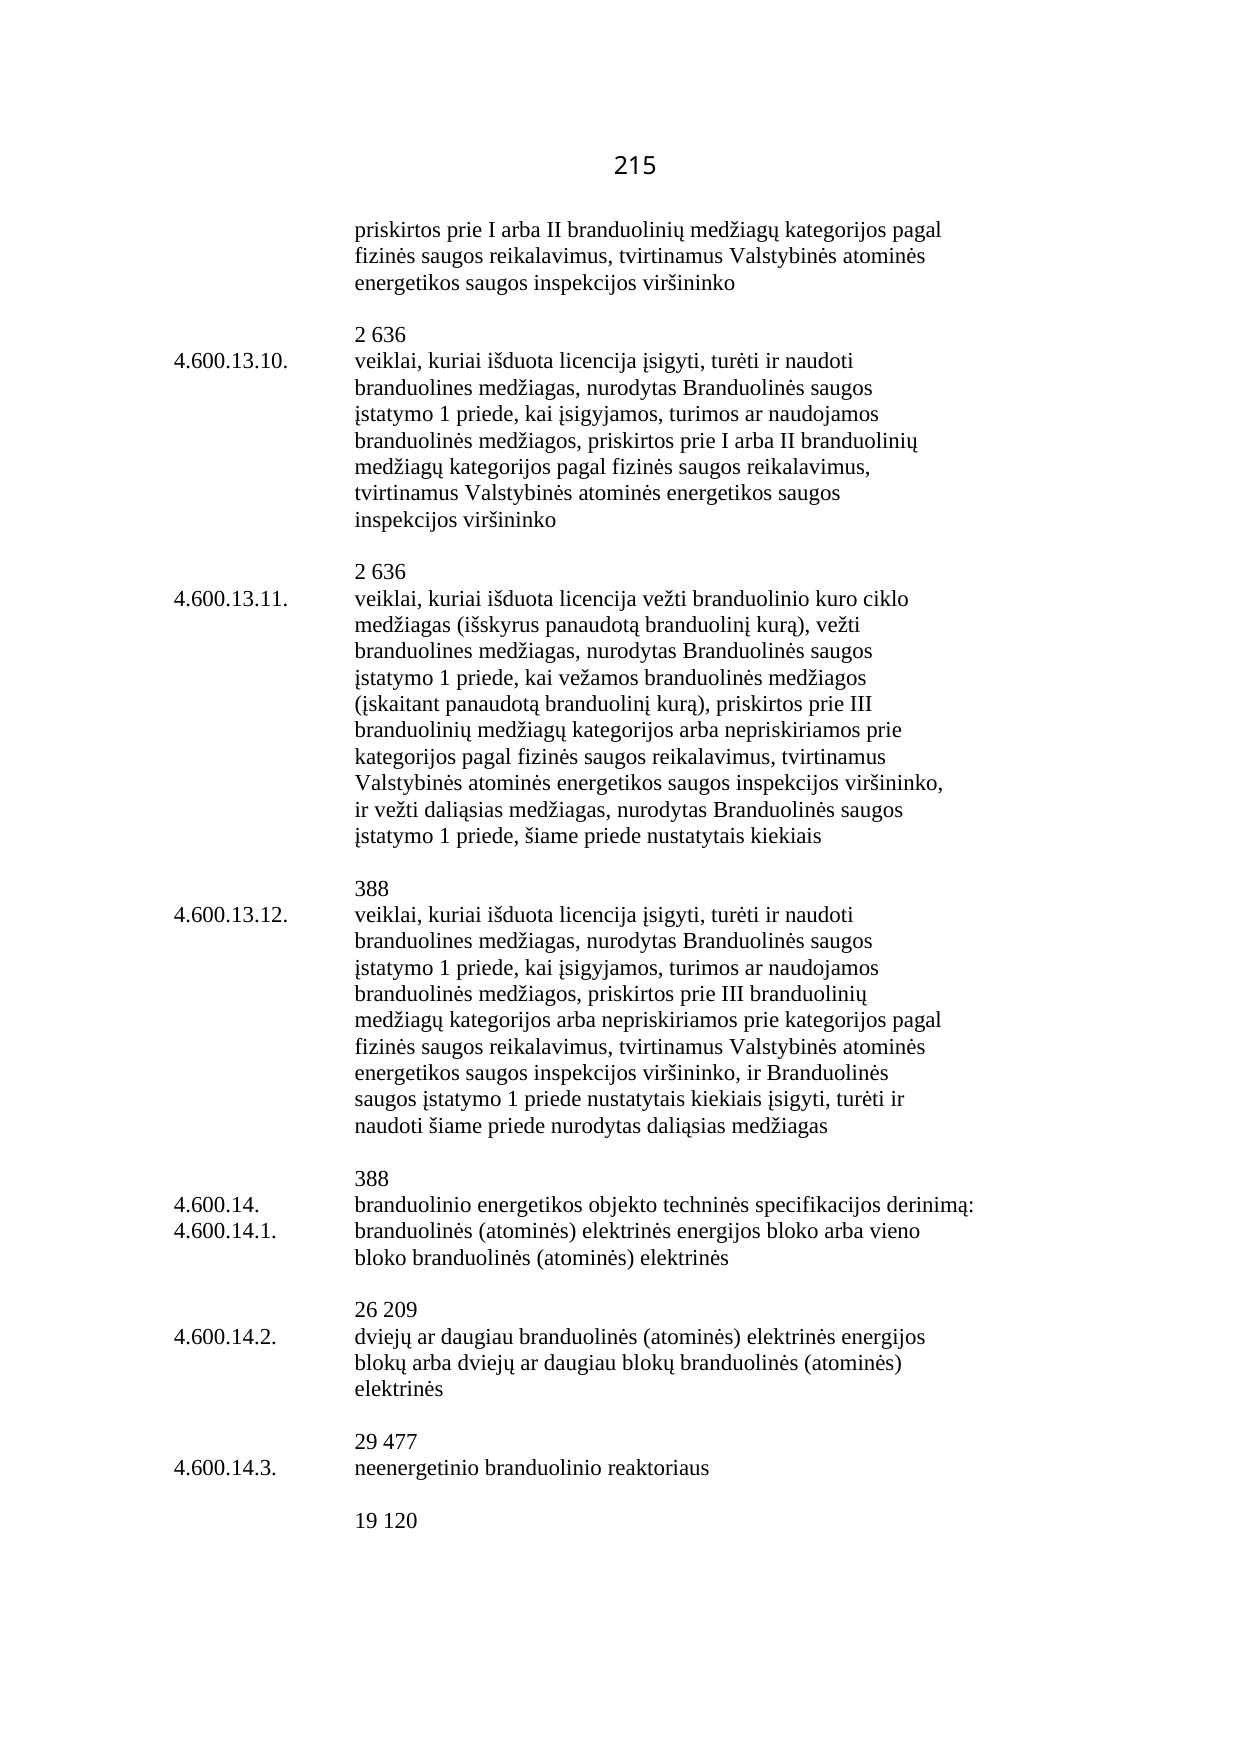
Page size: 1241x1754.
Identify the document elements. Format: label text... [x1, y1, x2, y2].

text 4.600.13.11. veiklai, kuriai išduota licencija vežti branduolinio kuro ciklo medžiagas (išskyrus panaudotą branduolinį kurą), vežti branduolines medžiagas, nurodytas Branduolinės saugos įstatymo 1 priede, kai vežamos branduolinės medžiagos (įskaitant panaudotą branduolinį kurą), priskirtos prie III branduolinių medžiagų kategorijos arba nepriskiriamos prie kategorijos pagal fizinės saugos reikalavimus, tvirtinamus Valstybinės atominės energetikos saugos inspekcijos viršininko, ir vežti daliąsias medžiagas, nurodytas Branduolinės saugos įstatymo 1 priede, šiame priede nustatytais kiekiais 388 [174, 585, 945, 901]
text 4.600.14.3. neenergetinio branduolinio reaktoriaus 19 120 [174, 1454, 945, 1533]
text 4.600.14.2. dviejų ar daugiau branduolinės (atominės) elektrinės energijos blokų arba dviejų ar daugiau blokų branduolinės (atominės) elektrinės 29 477 [174, 1323, 945, 1454]
text 4.600.14.1. branduolinės (atominės) elektrinės energijos bloko arba vieno bloko branduolinės (atominės) elektrinės 26 209 [174, 1217, 945, 1323]
text priskirtos prie I arba II branduolinių medžiagų kategorijos pagal fizinės saugos reikalavimus, tvirtinamus Valstybinės atominės energetikos saugos inspekcijos viršininko 2 636 [174, 216, 945, 348]
text 4.600.13.10. veiklai, kuriai išduota licencija įsigyti, turėti ir naudoti branduolines medžiagas, nurodytas Branduolinės saugos įstatymo 1 priede, kai įsigyjamos, turimos ar naudojamos branduolinės medžiagos, priskirtos prie I arba II branduolinių medžiagų kategorijos pagal fizinės saugos reikalavimus, tvirtinamus Valstybinės atominės energetikos saugos inspekcijos viršininko 2 636 [174, 348, 945, 585]
text 4.600.13.12. veiklai, kuriai išduota licencija įsigyti, turėti ir naudoti branduolines medžiagas, nurodytas Branduolinės saugos įstatymo 1 priede, kai įsigyjamos, turimos ar naudojamos branduolinės medžiagos, priskirtos prie III branduolinių medžiagų kategorijos arba nepriskiriamos prie kategorijos pagal fizinės saugos reikalavimus, tvirtinamus Valstybinės atominės energetikos saugos inspekcijos viršininko, ir Branduolinės saugos įstatymo 1 priede nustatytais kiekiais įsigyti, turėti ir naudoti šiame priede nurodytas daliąsias medžiagas 388 [174, 901, 945, 1191]
text 4.600.14. branduolinio energetikos objekto techninės specifikacijos derinimą: [174, 1191, 1034, 1217]
